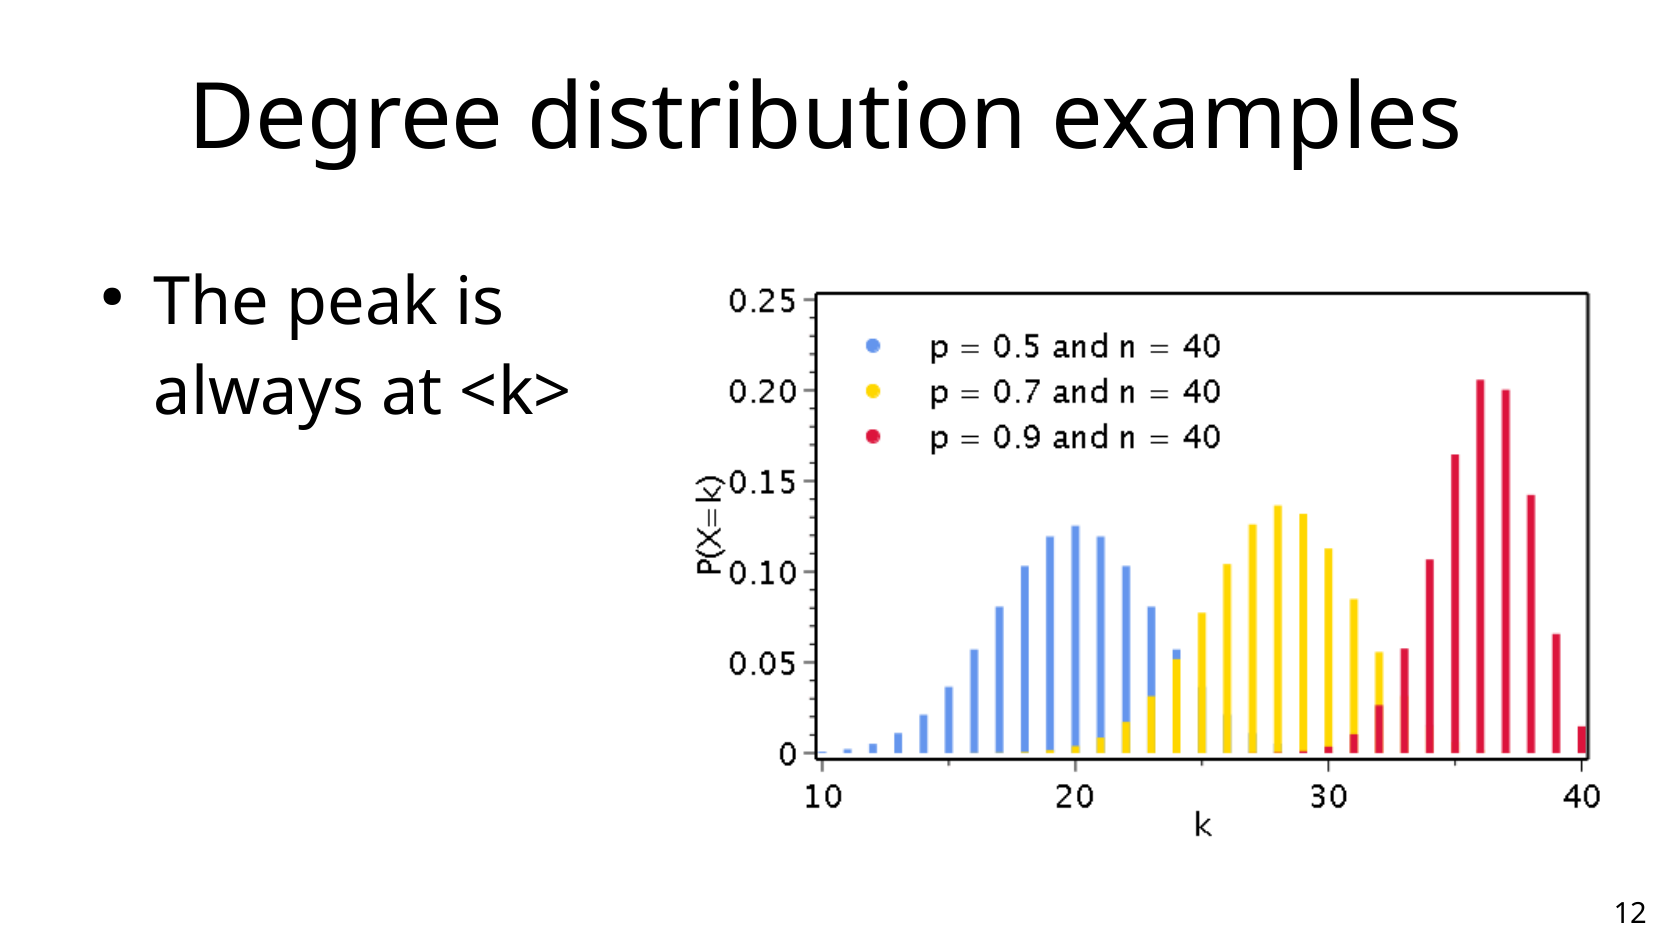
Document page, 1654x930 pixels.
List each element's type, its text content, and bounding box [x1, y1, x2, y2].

title Degree distribution examples [82, 1, 1571, 225]
list The peak is always at <k> [82, 252, 645, 793]
picture [674, 228, 1614, 855]
